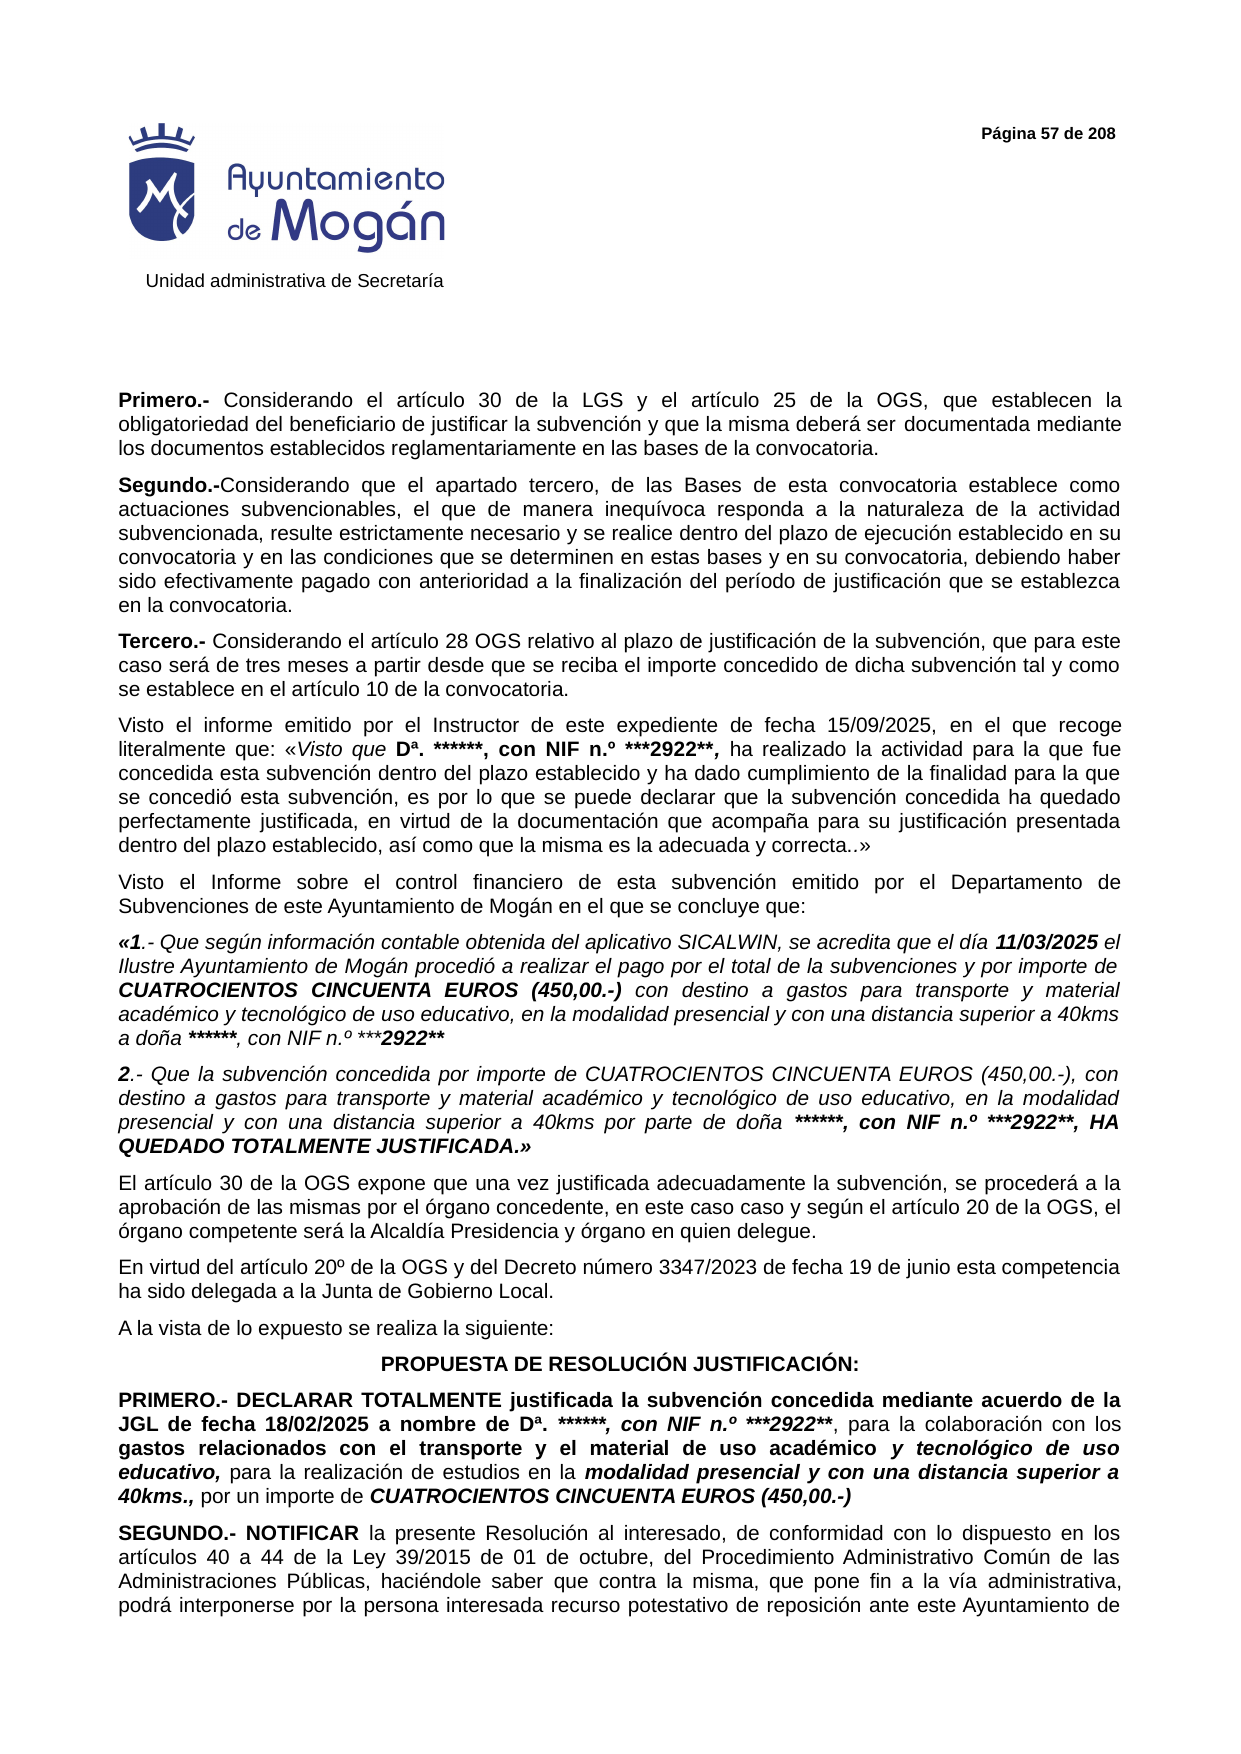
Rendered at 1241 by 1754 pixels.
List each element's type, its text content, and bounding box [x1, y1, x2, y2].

text Primero.- Considerando el artículo 30 de la LGS y el artículo 25 de la OGS, que establecen la obligatoriedad del beneficiario de justificar la subvención y que la misma deberá ser documentada mediante los documentos establecidos reglamentariamente en las bases de la convocatoria. [118, 388, 1122, 460]
picture [128, 123, 445, 259]
text 2.- Que la subvención concedida por importe de CUATROCIENTOS CINCUENTA EUROS (450,00.-), con destino a gastos para transporte y material académico y tecnológico de uso educativo, en la modalidad presencial y con una distancia superior a 40kms por parte de doña ******, con NIF n.º ***2922**, HA QUEDADO TOTALMENTE JUSTIFICADA.» [118, 1062, 1122, 1158]
text PROPUESTA DE RESOLUCIÓN JUSTIFICACIÓN: [118, 1352, 1122, 1376]
text «1.- Que según información contable obtenida del aplicativo SICALWIN, se acredita que el día 11/03/2025 el Ilustre Ayuntamiento de Mogán procedió a realizar el pago por el total de la subvenciones y por importe de CUATROCIENTOS CINCUENTA EUROS (450,00.-) con destino a gastos para transporte y material académico y tecnológico de uso educativo, en la modalidad presencial y con una distancia superior a 40kms a doña ******, con NIF n.º ***2922** [118, 930, 1122, 1050]
text Visto el Informe sobre el control financiero de esta subvención emitido por el Departamento de Subvenciones de este Ayuntamiento de Mogán en el que se concluye que: [118, 869, 1122, 917]
text Tercero.- Considerando el artículo 28 OGS relativo al plazo de justificación de la subvención, que para este caso será de tres meses a partir desde que se reciba el importe concedido de dicha subvención tal y como se establece en el artículo 10 de la convocatoria. [118, 629, 1122, 701]
text A la vista de lo expuesto se realiza la siguiente: [118, 1315, 1122, 1339]
text Visto el informe emitido por el Instructor de este expediente de fecha 15/09/2025, en el que recoge literalmente que: «Visto que Dª. ******, con NIF n.º ***2922**, ha realizado la actividad para la que fue concedida esta subvención dentro del plazo establecido y ha dado cumplimiento de la finalidad para la que se concedió esta subvención, es por lo que se puede declarar que la subvención concedida ha quedado perfectamente justificada, en virtud de la documentación que acompaña para su justificación presentada dentro del plazo establecido, así como que la misma es la adecuada y correcta..» [118, 713, 1122, 857]
text El artículo 30 de la OGS expone que una vez justificada adecuadamente la subvención, se procederá a la aprobación de las mismas por el órgano concedente, en este caso caso y según el artículo 20 de la OGS, el órgano competente será la Alcaldía Presidencia y órgano en quien delegue. [118, 1171, 1122, 1242]
text Segundo.-Considerando que el apartado tercero, de las Bases de esta convocatoria establece como actuaciones subvencionables, el que de manera inequívoca responda a la naturaleza de la actividad subvencionada, resulte estrictamente necesario y se realice dentro del plazo de ejecución establecido en su convocatoria y en las condiciones que se determinen en estas bases y en su convocatoria, debiendo haber sido efectivamente pagado con anterioridad a la finalización del período de justificación que se establezca en la convocatoria. [118, 473, 1122, 616]
text PRIMERO.- DECLARAR TOTALMENTE justificada la subvención concedida mediante acuerdo de la JGL de fecha 18/02/2025 a nombre de Dª. ******, con NIF n.º ***2922**, para la colaboración con los gastos relacionados con el transporte y el material de uso académico y tecnológico de uso educativo, para la realización de estudios en la modalidad presencial y con una distancia superior a 40kms., por un importe de CUATROCIENTOS CINCUENTA EUROS (450,00.-) [118, 1388, 1122, 1508]
text SEGUNDO.- NOTIFICAR la presente Resolución al interesado, de conformidad con lo dispuesto en los artículos 40 a 44 de la Ley 39/2015 de 01 de octubre, del Procedimiento Administrativo Común de las Administraciones Públicas, haciéndole saber que contra la misma, que pone fin a la vía administrativa, podrá interponerse por la persona interesada recurso potestativo de reposición ante este Ayuntamiento de [118, 1521, 1122, 1616]
text En virtud del artículo 20º de la OGS y del Decreto número 3347/2023 de fecha 19 de junio esta competencia ha sido delegada a la Junta de Gobierno Local. [118, 1255, 1122, 1303]
